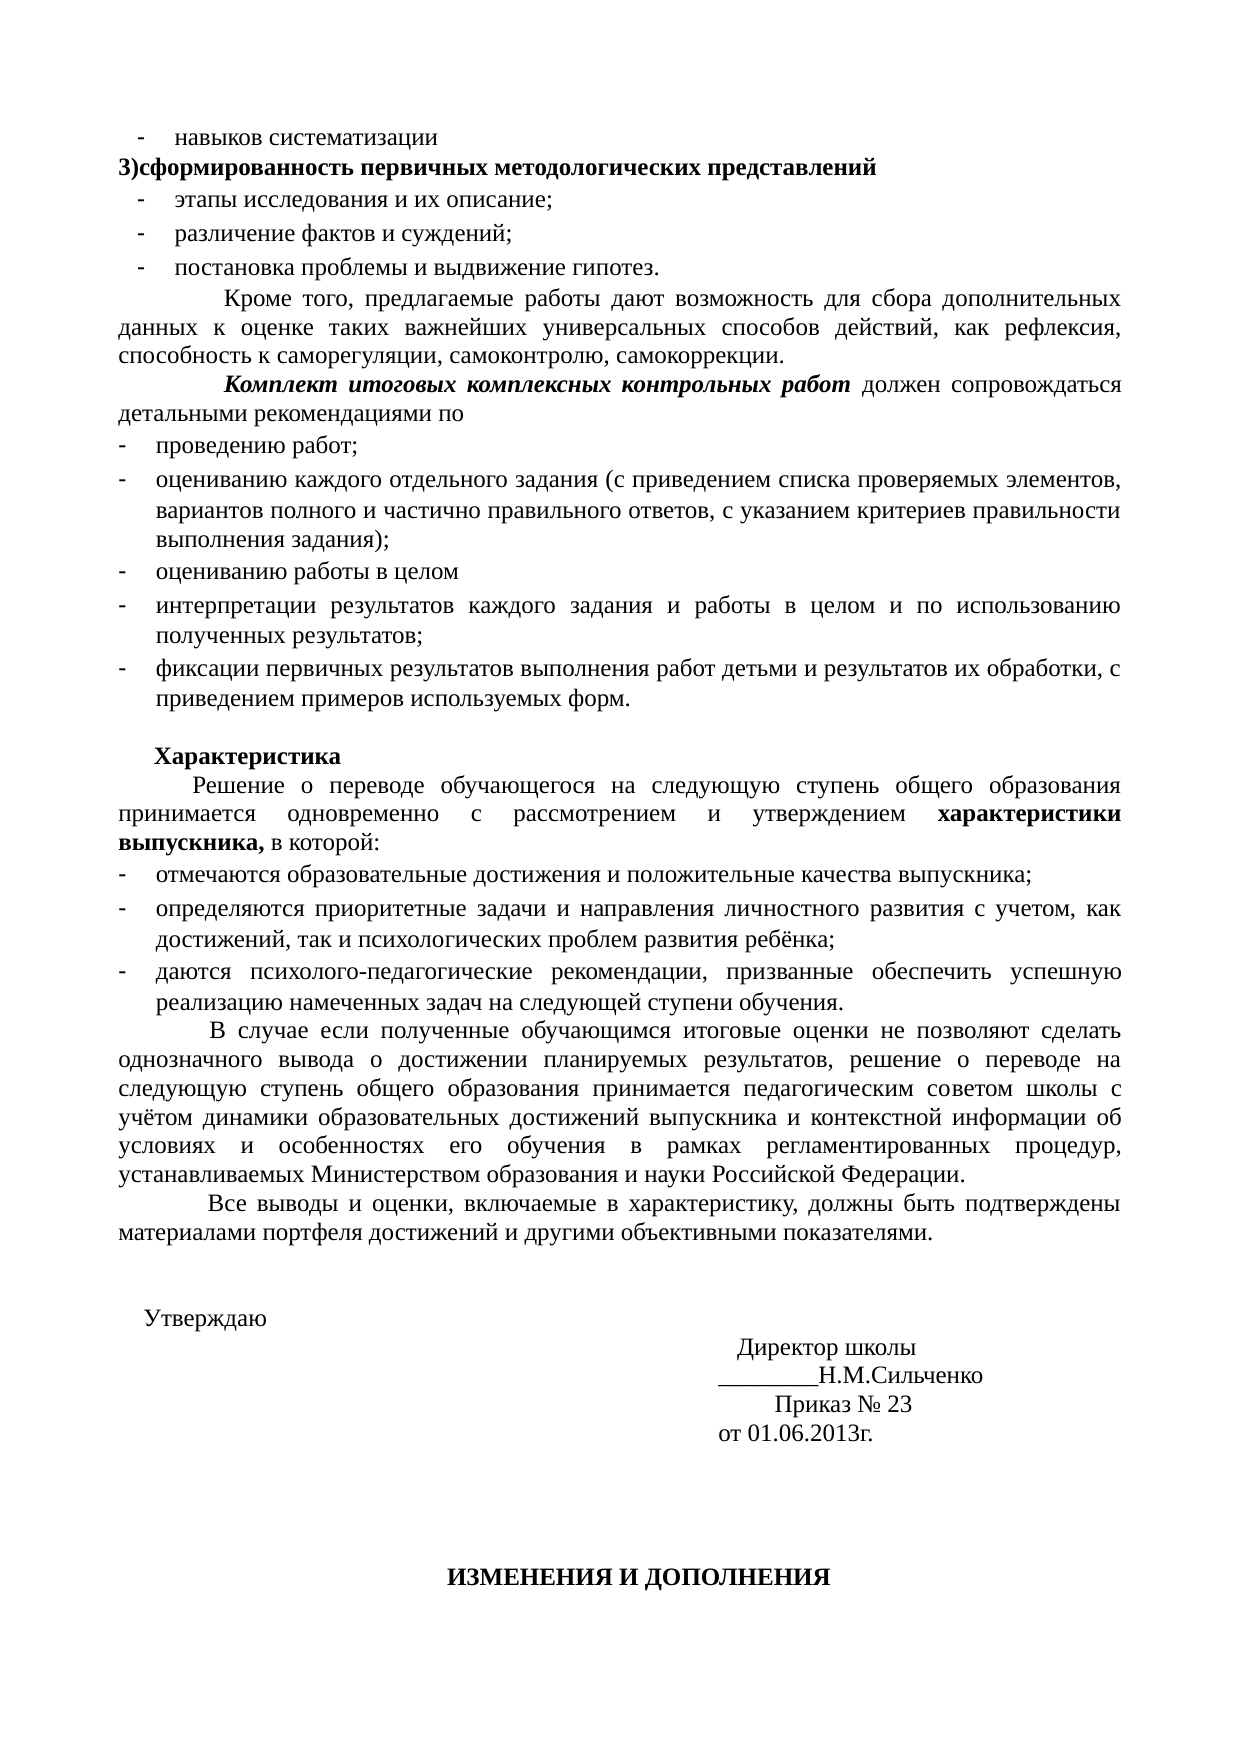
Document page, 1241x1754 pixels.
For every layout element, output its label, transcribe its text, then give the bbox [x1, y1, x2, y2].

text ИЗМЕНЕНИЯ И ДОПОЛНЕНИЯ [156, 1562, 1122, 1591]
list оцениванию работы в целом [118, 552, 1122, 587]
text Кроме того, предлагаемые работы дают возможность для сбора дополнительных данных к оценке таких важнейших универсальных способов действий, как рефлексия, способность к саморегуляции, самоконтролю, самокоррекции. [118, 283, 1122, 369]
list интерпретации результатов каждого задания и работы в целом и по использованию полученных результатов; [118, 587, 1122, 649]
list определяются приоритетные задачи и направления лич­ностного развития с учетом, как достижений, так и психоло­гических проблем развития ребёнка; [118, 890, 1121, 953]
text 3)сформированность первичных методологических представлений [118, 152, 1122, 181]
list фиксации первичных результатов выполнения работ детьми и результатов их обработки, с приведением примеров используемых форм. [118, 649, 1122, 712]
text Характеристика [118, 741, 1121, 770]
text Комплект итоговых комплексных контрольных работ должен сопровождаться детальными рекомендациями по [118, 369, 1122, 427]
list навыков систематизации [137, 118, 1122, 152]
list оцениванию каждого отдельного задания (с приведением списка проверяемых элементов, вариантов полного и частично правильного ответов, с указанием критериев правильности выполнения задания); [118, 461, 1122, 552]
list проведению работ; [118, 427, 1122, 461]
text Все выводы и оценки, включаемые в характеристику, должны быть подтверждены материалами портфеля достиже­ний и другими объективными показателями. [118, 1188, 1122, 1246]
text Приказ № 23 [118, 1389, 1122, 1418]
text Директор школы [118, 1332, 1122, 1361]
list отмечаются образовательные достижения и положитель­ные качества выпускника; [118, 856, 1121, 890]
list постановка проблемы и выдвижение гипотез. [137, 249, 1122, 283]
list этапы исследования и их описание; [137, 181, 1122, 215]
text ________Н.М.Сильченко [118, 1361, 1122, 1389]
text Утверждаю [118, 1303, 1122, 1332]
list различение фактов и суждений; [137, 215, 1122, 249]
list даются психолого-педагогические рекомендации, при­званные обеспечить успешную реализацию намеченных задач на следующей ступени обучения. [118, 953, 1122, 1016]
text Решение о переводе обучающегося на следующую ступень общего образования принимается одновременно с рассмотре­нием и утверждением характеристики выпускника, в кото­рой: [118, 770, 1121, 856]
text В случае если полученные обучающимся итоговые оценки не позволяют сделать однозначного вывода о достижении планируемых результатов, решение о переводе на следующую ступень общего образования принимается педагогическим со­ветом школы с учётом динамики образовательных достижений вы­пускника и контекстной информации об условиях и особен­ностях его обучения в рамках регламентированных процедур, устанавливаемых Министерством образования и науки Рос­сийской Федерации. [118, 1016, 1122, 1188]
text от 01.06.2013г. [118, 1418, 1122, 1447]
